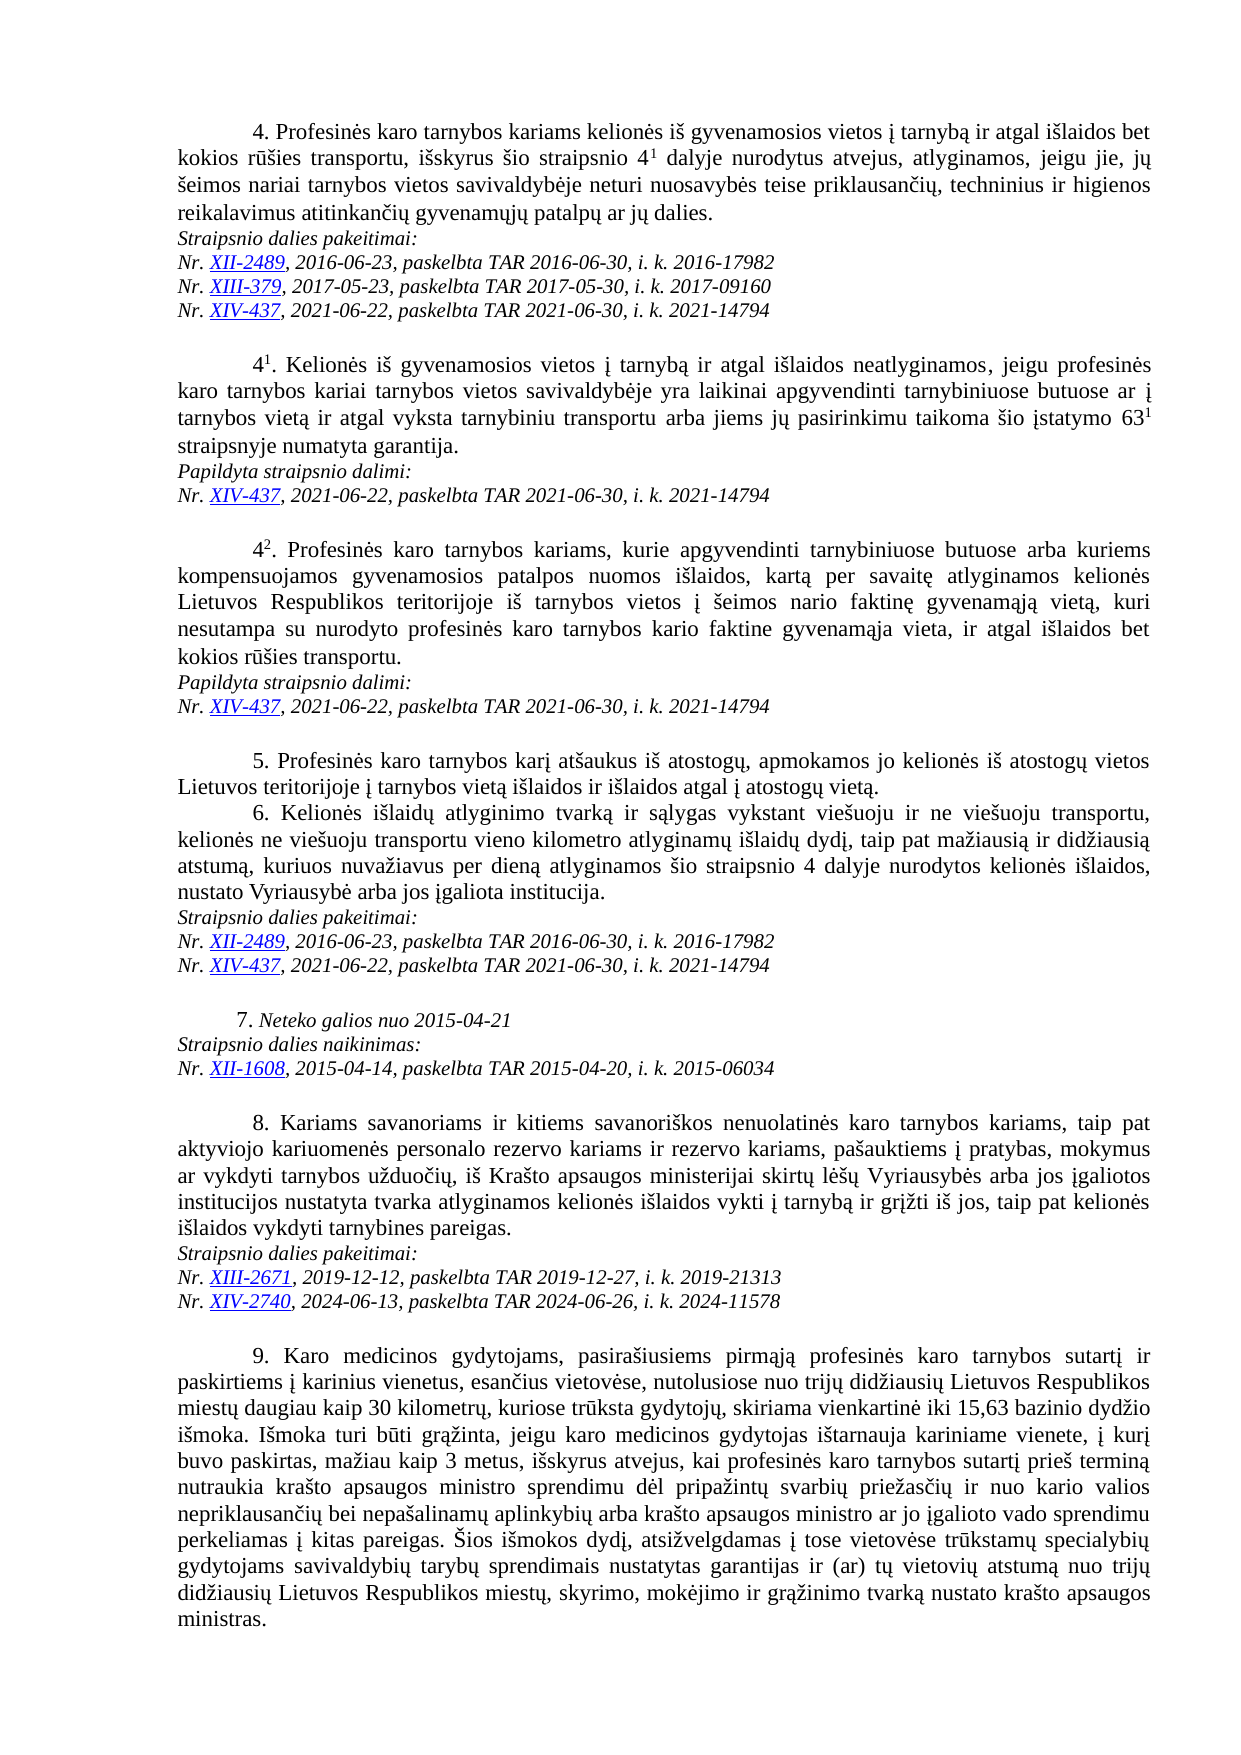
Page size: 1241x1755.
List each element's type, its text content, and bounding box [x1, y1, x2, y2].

text Nr. XIII-2671, 2019-12-12, paskelbta TAR 2019-12-27, i. k. 2019-21313 [177, 1265, 1152, 1289]
text 8. Kariams savanoriams ir kitiems savanoriškos nenuolatinės karo tarnybos kariams, taip pat aktyviojo kariuomenės personalo rezervo kariams ir rezervo kariams, pašauktiems į pratybas, mokymus ar vykdyti tarnybos užduočių, iš Krašto apsaugos ministerijai skirtų lėšų Vyriausybės arba jos įgaliotos institucijos nustatyta tvarka atlyginamos kelionės išlaidos vykti į tarnybą ir grįžti iš jos, taip pat kelionės išlaidos vykdyti tarnybines pareigas. [177, 1109, 1152, 1241]
text 6. Kelionės išlaidų atlyginimo tvarką ir sąlygas vykstant viešuoju ir ne viešuoju transportu, kelionės ne viešuoju transportu vieno kilometro atlyginamų išlaidų dydį, taip pat mažiausią ir didžiausią atstumą, kuriuos nuvažiavus per dieną atlyginamos šio straipsnio 4 dalyje nurodytos kelionės išlaidos, nustato Vyriausybė arba jos įgaliota institucija. [177, 799, 1152, 905]
text Nr. XIV-2740, 2024-06-13, paskelbta TAR 2024-06-26, i. k. 2024-11578 [177, 1289, 1152, 1313]
text Nr. XII-1608, 2015-04-14, paskelbta TAR 2015-04-20, i. k. 2015-06034 [177, 1056, 1152, 1080]
text Straipsnio dalies naikinimas: [177, 1032, 1152, 1056]
text Nr. XII-2489, 2016-06-23, paskelbta TAR 2016-06-30, i. k. 2016-17982 [177, 929, 1152, 953]
text Nr. XIV-437, 2021-06-22, paskelbta TAR 2021-06-30, i. k. 2021-14794 [177, 953, 1152, 977]
text Nr. XIV-437, 2021-06-22, paskelbta TAR 2021-06-30, i. k. 2021-14794 [177, 298, 1152, 322]
text 9. Karo medicinos gydytojams, pasirašiusiems pirmąją profesinės karo tarnybos sutartį ir paskirtiems į karinius vienetus, esančius vietovėse, nutolusiose nuo trijų didžiausių Lietuvos Respublikos miestų daugiau kaip 30 kilometrų, kuriose trūksta gydytojų, skiriama vienkartinė iki 15,63 bazinio dydžio išmoka. Išmoka turi būti grąžinta, jeigu karo medicinos gydytojas ištarnauja kariniame vienete, į kurį buvo paskirtas, mažiau kaip 3 metus, išskyrus atvejus, kai profesinės karo tarnybos sutartį prieš terminą nutraukia krašto apsaugos ministro sprendimu dėl pripažintų svarbių priežasčių ir nuo kario valios nepriklausančių bei nepašalinamų aplinkybių arba krašto apsaugos ministro ar jo įgalioto vado sprendimu perkeliamas į kitas pareigas. Šios išmokos dydį, atsižvelgdamas į tose vietovėse trūkstamų specialybių gydytojams savivaldybių tarybų sprendimais nustatytas garantijas ir (ar) tų vietovių atstumą nuo trijų didžiausių Lietuvos Respublikos miestų, skyrimo, mokėjimo ir grąžinimo tvarką nustato krašto apsaugos ministras. [177, 1342, 1152, 1632]
text Straipsnio dalies pakeitimai: [177, 905, 1152, 929]
text 7. Neteko galios nuo 2015-04-21 [177, 1006, 1152, 1032]
text Nr. XII-2489, 2016-06-23, paskelbta TAR 2016-06-30, i. k. 2016-17982 [177, 250, 1152, 274]
text Straipsnio dalies pakeitimai: [177, 226, 1152, 250]
text 42. Profesinės karo tarnybos kariams, kurie apgyvendinti tarnybiniuose butuose arba kuriems kompensuojamos gyvenamosios patalpos nuomos išlaidos, kartą per savaitę atlyginamos kelionės Lietuvos Respublikos teritorijoje iš tarnybos vietos į šeimos nario faktinę gyvenamąją vietą, kuri nesutampa su nurodyto profesinės karo tarnybos kario faktine gyvenamąja vieta, ir atgal išlaidos bet kokios rūšies transportu. [177, 536, 1152, 670]
text Nr. XIV-437, 2021-06-22, paskelbta TAR 2021-06-30, i. k. 2021-14794 [177, 694, 1152, 718]
text Nr. XIII-379, 2017-05-23, paskelbta TAR 2017-05-30, i. k. 2017-09160 [177, 274, 1152, 298]
text 41. Kelionės iš gyvenamosios vietos į tarnybą ir atgal išlaidos neatlyginamos, jeigu profesinės karo tarnybos kariai tarnybos vietos savivaldybėje yra laikinai apgyvendinti tarnybiniuose butuose ar į tarnybos vietą ir atgal vyksta tarnybiniu transportu arba jiems jų pasirinkimu taikoma šio įstatymo 631 straipsnyje numatyta garantija. [177, 351, 1152, 459]
text 4. Profesinės karo tarnybos kariams kelionės iš gyvenamosios vietos į tarnybą ir atgal išlaidos bet kokios rūšies transportu, išskyrus šio straipsnio 41 dalyje nurodytus atvejus, atlyginamos, jeigu jie, jų šeimos nariai tarnybos vietos savivaldybėje neturi nuosavybės teise priklausančių, techninius ir higienos reikalavimus atitinkančių gyvenamųjų patalpų ar jų dalies. [177, 118, 1152, 226]
text Papildyta straipsnio dalimi: [177, 459, 1152, 483]
text 5. Profesinės karo tarnybos karį atšaukus iš atostogų, apmokamos jo kelionės iš atostogų vietos Lietuvos teritorijoje į tarnybos vietą išlaidos ir išlaidos atgal į atostogų vietą. [177, 747, 1152, 799]
text Papildyta straipsnio dalimi: [177, 670, 1152, 694]
text Straipsnio dalies pakeitimai: [177, 1241, 1152, 1265]
text Nr. XIV-437, 2021-06-22, paskelbta TAR 2021-06-30, i. k. 2021-14794 [177, 483, 1152, 507]
